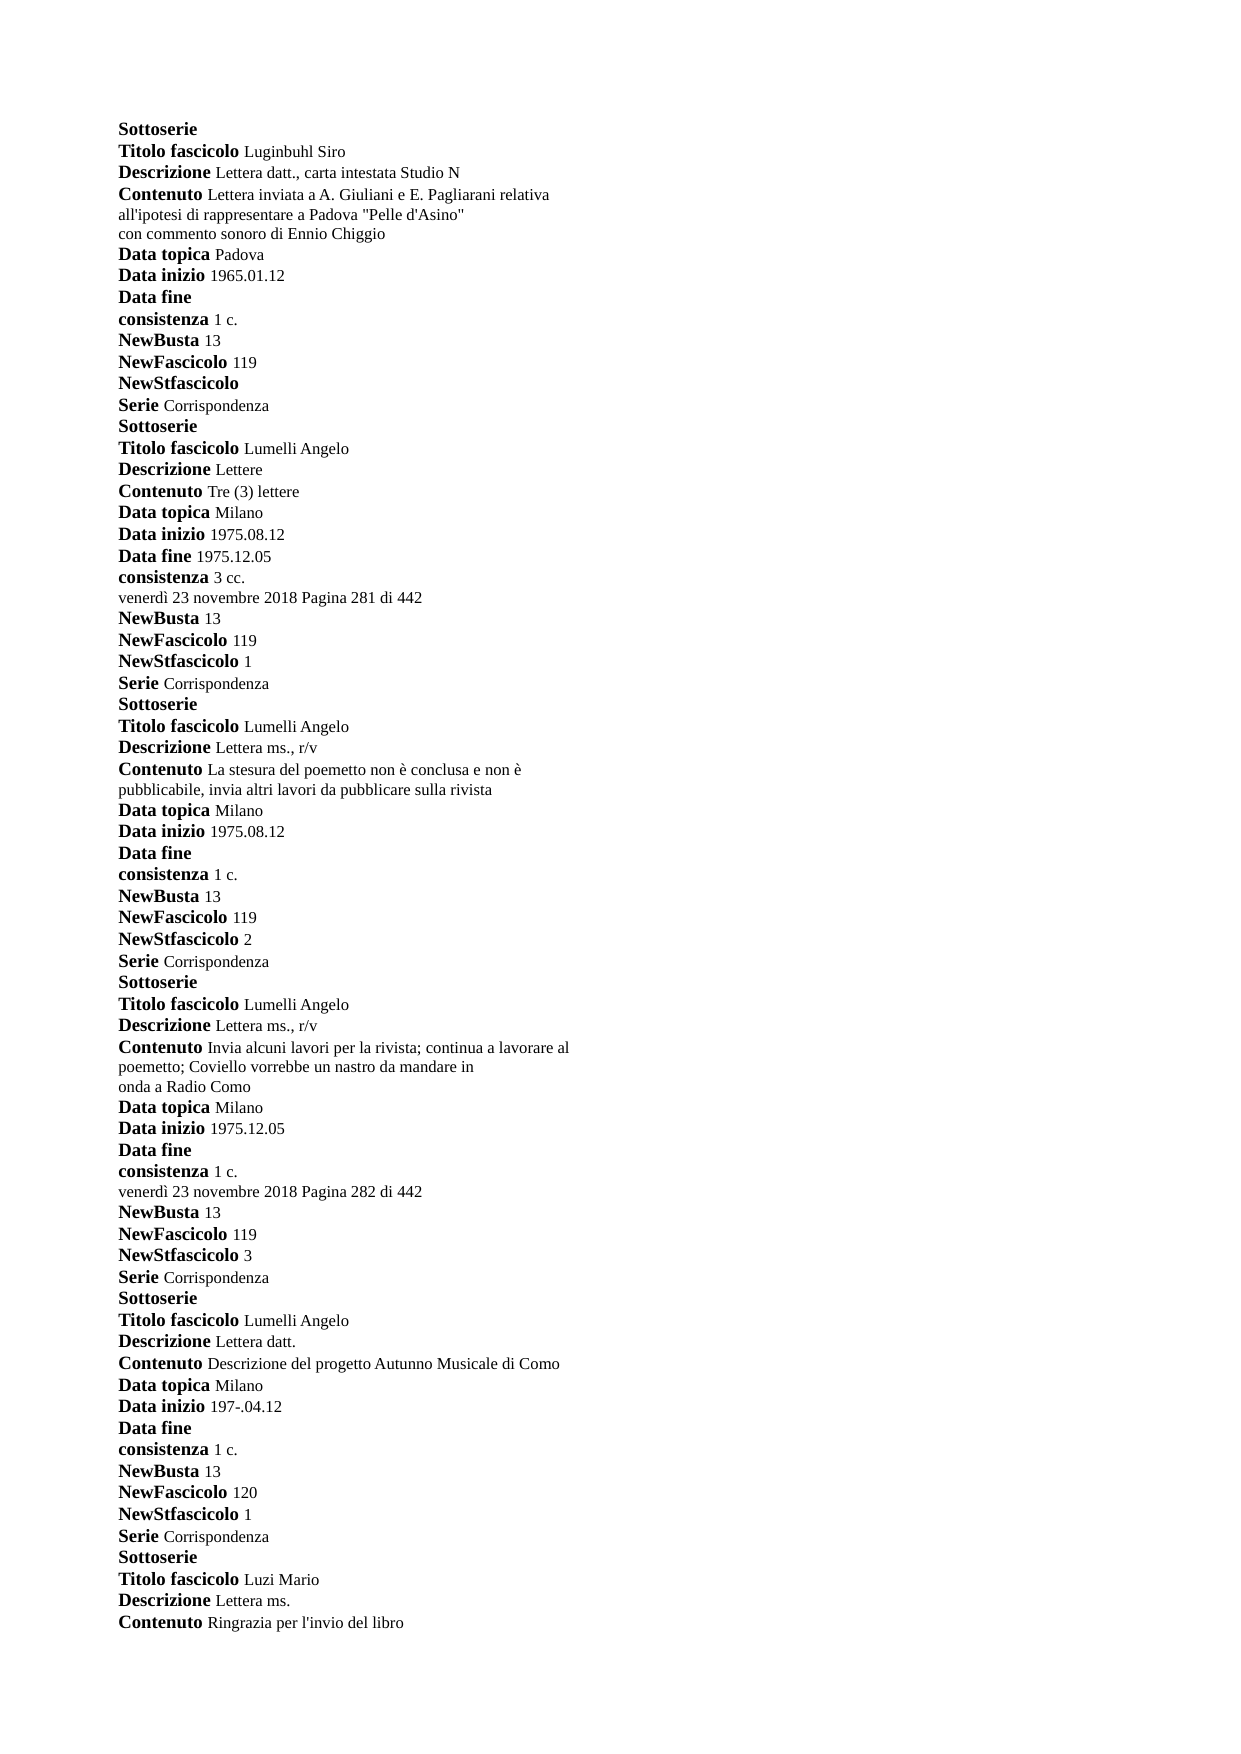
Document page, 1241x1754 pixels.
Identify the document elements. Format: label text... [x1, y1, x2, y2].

text Descrizione Lettere [118, 458, 1122, 480]
text NewFascicolo 119 [118, 1223, 1122, 1244]
text Sottoserie [118, 1287, 1122, 1309]
text NewFascicolo 120 [118, 1481, 1122, 1503]
text Titolo fascicolo Lumelli Angelo [118, 437, 1122, 458]
text NewBusta 13 [118, 329, 1122, 351]
text NewFascicolo 119 [118, 906, 1122, 928]
text Data fine 1975.12.05 [118, 544, 1122, 566]
text consistenza 1 c. [118, 863, 1122, 885]
text Contenuto Lettera inviata a A. Giuliani e E. Pagliarani relativa [118, 183, 1122, 204]
text Data inizio 1975.12.05 [118, 1117, 1122, 1139]
text Data topica Milano [118, 501, 1122, 523]
text Sottoserie [118, 693, 1122, 715]
text all'ipotesi di rappresentare a Padova "Pelle d'Asino" [118, 204, 1122, 223]
text Data inizio 1965.01.12 [118, 264, 1122, 286]
text NewBusta 13 [118, 1460, 1122, 1481]
text Descrizione Lettera ms. [118, 1589, 1122, 1611]
text consistenza 1 c. [118, 307, 1122, 329]
text NewStfascicolo 1 [118, 1503, 1122, 1524]
text onda a Radio Como [118, 1076, 1122, 1096]
text Data inizio 1975.08.12 [118, 820, 1122, 842]
text Data topica Padova [118, 243, 1122, 264]
text Data topica Milano [118, 1096, 1122, 1117]
text Data inizio 197-.04.12 [118, 1395, 1122, 1417]
text Contenuto La stesura del poemetto non è conclusa e non è [118, 758, 1122, 779]
text Serie Corrispondenza [118, 672, 1122, 693]
text Serie Corrispondenza [118, 1524, 1122, 1546]
text Data fine [118, 286, 1122, 307]
text pubblicabile, invia altri lavori da pubblicare sulla rivista [118, 779, 1122, 798]
text Serie Corrispondenza [118, 949, 1122, 971]
text venerdì 23 novembre 2018 Pagina 282 di 442 [118, 1182, 1122, 1201]
text Contenuto Invia alcuni lavori per la rivista; continua a lavorare al [118, 1036, 1122, 1057]
text Data fine [118, 1139, 1122, 1160]
text NewBusta 13 [118, 607, 1122, 628]
text poemetto; Coviello vorrebbe un nastro da mandare in [118, 1057, 1122, 1076]
text Titolo fascicolo Lumelli Angelo [118, 1309, 1122, 1330]
text Serie Corrispondenza [118, 394, 1122, 415]
text NewFascicolo 119 [118, 351, 1122, 372]
text con commento sonoro di Ennio Chiggio [118, 223, 1122, 243]
text consistenza 1 c. [118, 1438, 1122, 1460]
text Serie Corrispondenza [118, 1266, 1122, 1287]
text NewStfascicolo 2 [118, 928, 1122, 949]
text Contenuto Descrizione del progetto Autunno Musicale di Como [118, 1352, 1122, 1373]
text consistenza 3 cc. [118, 566, 1122, 588]
text Data inizio 1975.08.12 [118, 523, 1122, 544]
text Descrizione Lettera ms., r/v [118, 1014, 1122, 1036]
text Sottoserie [118, 1546, 1122, 1568]
text Data fine [118, 842, 1122, 863]
text NewBusta 13 [118, 885, 1122, 906]
text Descrizione Lettera datt., carta intestata Studio N [118, 161, 1122, 183]
text Data topica Milano [118, 798, 1122, 820]
text Titolo fascicolo Lumelli Angelo [118, 715, 1122, 736]
text Data topica Milano [118, 1373, 1122, 1395]
text NewFascicolo 119 [118, 628, 1122, 650]
text NewStfascicolo 1 [118, 650, 1122, 672]
text Sottoserie [118, 118, 1122, 140]
text NewStfascicolo [118, 372, 1122, 394]
text Sottoserie [118, 971, 1122, 993]
text Contenuto Ringrazia per l'invio del libro [118, 1611, 1122, 1632]
text Titolo fascicolo Lumelli Angelo [118, 993, 1122, 1014]
text Descrizione Lettera ms., r/v [118, 736, 1122, 758]
text NewBusta 13 [118, 1201, 1122, 1223]
text Sottoserie [118, 415, 1122, 437]
text NewStfascicolo 3 [118, 1244, 1122, 1266]
text Titolo fascicolo Luginbuhl Siro [118, 140, 1122, 161]
text Titolo fascicolo Luzi Mario [118, 1568, 1122, 1589]
text consistenza 1 c. [118, 1160, 1122, 1182]
text venerdì 23 novembre 2018 Pagina 281 di 442 [118, 588, 1122, 607]
text Contenuto Tre (3) lettere [118, 480, 1122, 501]
text Descrizione Lettera datt. [118, 1330, 1122, 1352]
text Data fine [118, 1417, 1122, 1438]
